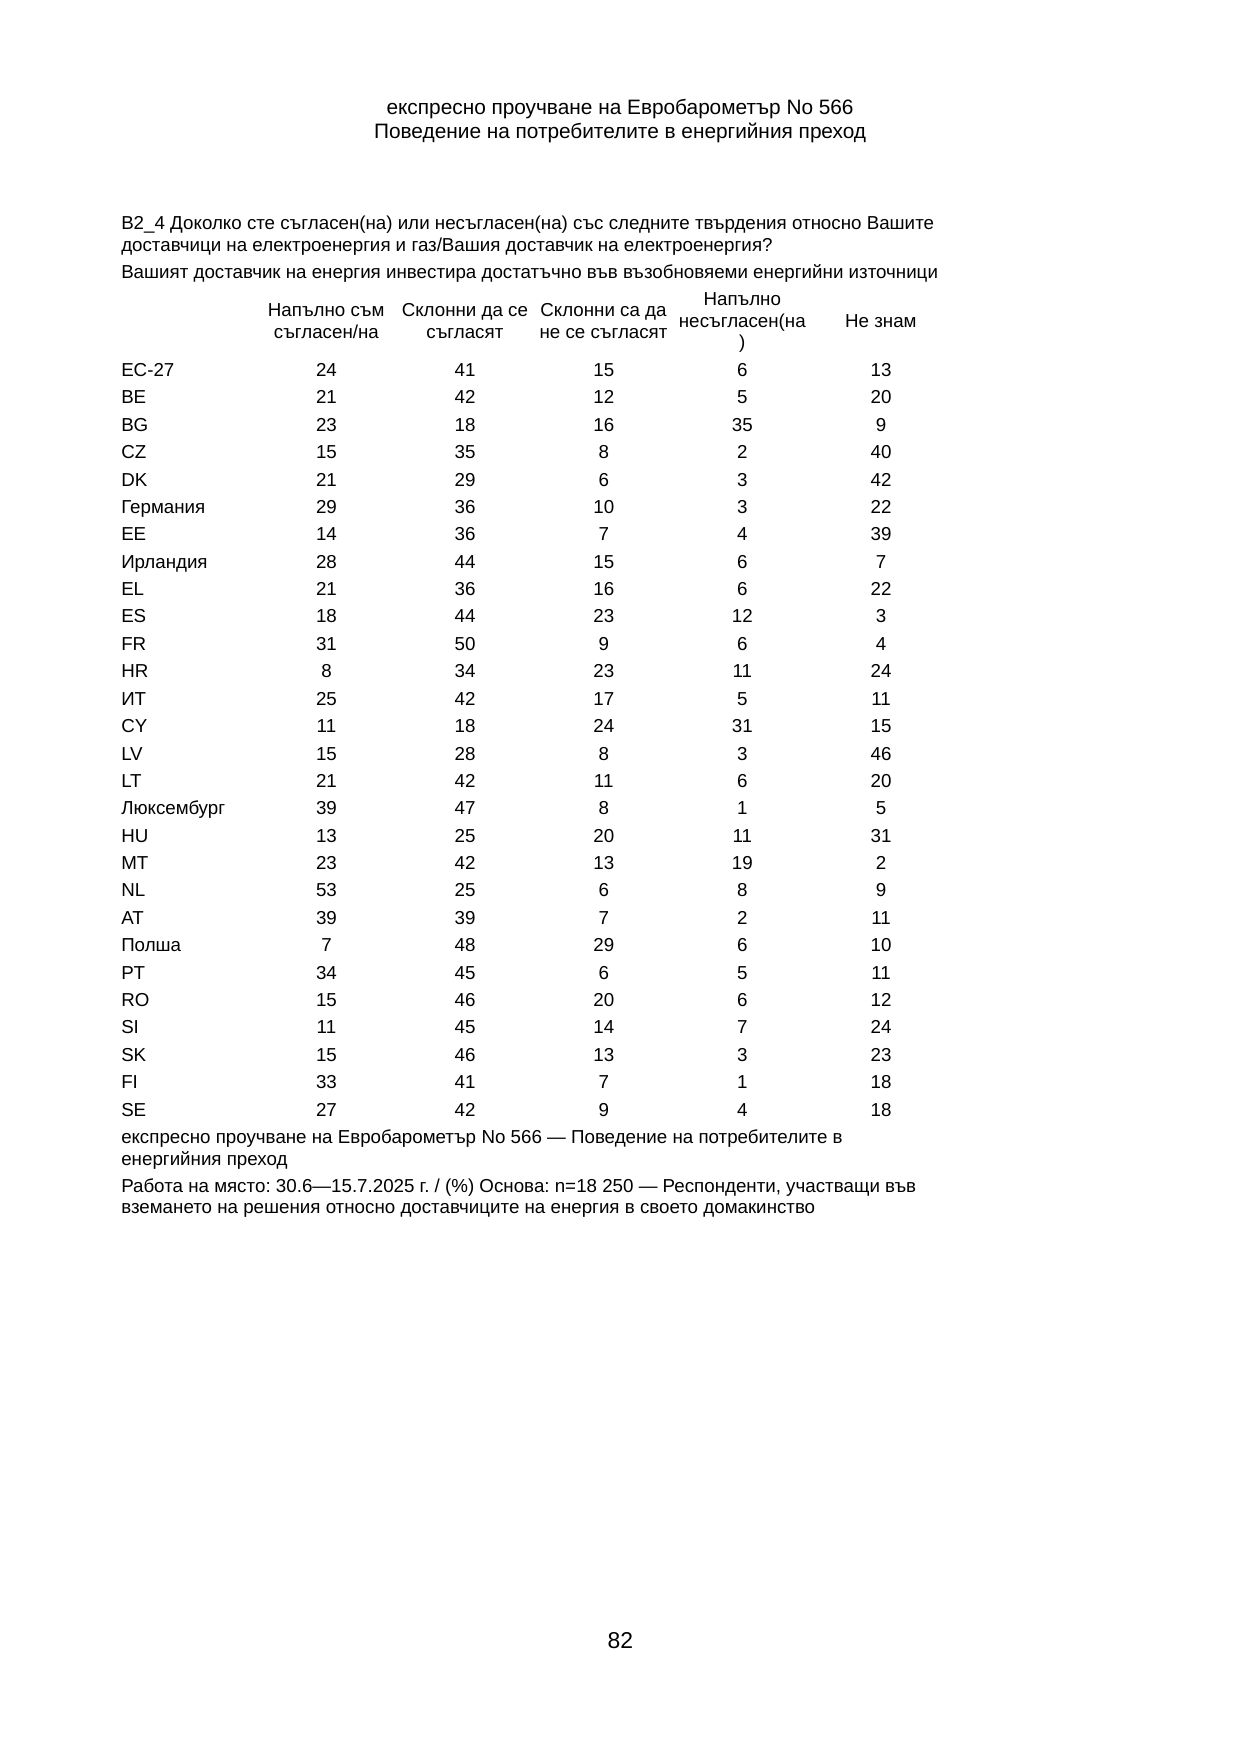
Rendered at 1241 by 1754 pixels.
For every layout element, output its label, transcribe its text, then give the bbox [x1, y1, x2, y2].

table_cell 1 [673, 1068, 811, 1096]
table_cell ИТ [118, 685, 257, 712]
table_cell 45 [395, 959, 534, 986]
table_cell 20 [811, 767, 950, 794]
table_cell Ирландия [118, 548, 257, 575]
table_cell 48 [395, 931, 534, 958]
table_cell Вашият доставчик на енергия инвестира достатъчно във възобновяеми енергийни източници [118, 258, 950, 285]
table_cell Работа на място: 30.6—15.7.2025 г. / (%) Основа: n=18 250 — Респонденти, участващи във вземането на решения относно доставчиците на енергия в своето домакинство [118, 1172, 950, 1221]
table_cell 29 [257, 493, 395, 520]
table_cell 42 [395, 849, 534, 876]
table_cell CY [118, 712, 257, 739]
table_cell 13 [534, 849, 673, 876]
table_cell 3 [811, 603, 950, 630]
table_cell 6 [534, 465, 673, 493]
table_cell SI [118, 1013, 257, 1041]
table_cell 6 [673, 986, 811, 1013]
table_cell 21 [257, 383, 395, 411]
table_cell 34 [395, 657, 534, 684]
table_cell 35 [673, 411, 811, 438]
table_cell 50 [395, 630, 534, 657]
table_cell BG [118, 411, 257, 438]
table_cell 21 [257, 767, 395, 794]
table_cell 7 [534, 1068, 673, 1096]
table_cell Склонни да се съгласят [395, 285, 534, 356]
table_cell 18 [257, 603, 395, 630]
table_cell 8 [673, 876, 811, 904]
table_cell 4 [673, 520, 811, 548]
table_cell 7 [534, 520, 673, 548]
table_cell 42 [395, 383, 534, 411]
table_cell 36 [395, 520, 534, 548]
table_cell 18 [395, 411, 534, 438]
table_cell 39 [395, 904, 534, 931]
table_cell 21 [257, 465, 395, 493]
table_cell 35 [395, 438, 534, 465]
table_cell Не знам [811, 285, 950, 356]
table_cell 13 [811, 356, 950, 383]
table_cell 41 [395, 356, 534, 383]
table_cell 15 [811, 712, 950, 739]
table_cell 23 [257, 849, 395, 876]
table_cell ЕС-27 [118, 356, 257, 383]
table_cell 25 [395, 876, 534, 904]
table_cell 7 [811, 548, 950, 575]
table_header В2_4 Доколко сте съгласен(на) или несъгласен(на) със следните твърдения относно Вашите доставчици на електроенергия и газ/Вашия доставчик на електроенергия? [118, 209, 950, 258]
table_cell 12 [673, 603, 811, 630]
table_cell 13 [257, 822, 395, 849]
table_cell 41 [395, 1068, 534, 1096]
table_cell EL [118, 575, 257, 602]
table_cell 42 [395, 685, 534, 712]
table_cell 29 [395, 465, 534, 493]
table_cell 24 [811, 1013, 950, 1041]
table_cell 11 [673, 657, 811, 684]
table_cell 28 [257, 548, 395, 575]
table_cell 7 [534, 904, 673, 931]
table_cell Склонни са да не се съгласят [534, 285, 673, 356]
table_cell 42 [395, 767, 534, 794]
table_cell 3 [673, 739, 811, 767]
table_cell 2 [673, 438, 811, 465]
table_cell 45 [395, 1013, 534, 1041]
table_cell 28 [395, 739, 534, 767]
table_cell 20 [534, 986, 673, 1013]
table_cell Напълно несъгласен(на) [673, 285, 811, 356]
table_cell LT [118, 767, 257, 794]
table_cell 16 [534, 411, 673, 438]
table_cell 8 [534, 438, 673, 465]
table_cell 11 [534, 767, 673, 794]
table_cell 11 [811, 959, 950, 986]
table_cell 9 [534, 1096, 673, 1123]
table_cell 33 [257, 1068, 395, 1096]
table_cell Люксембург [118, 794, 257, 822]
table_cell FI [118, 1068, 257, 1096]
table_cell 31 [673, 712, 811, 739]
table_cell 3 [673, 465, 811, 493]
table_cell 8 [534, 739, 673, 767]
table_cell 8 [534, 794, 673, 822]
table_cell ES [118, 603, 257, 630]
table_cell 14 [534, 1013, 673, 1041]
table_cell LV [118, 739, 257, 767]
table_cell DK [118, 465, 257, 493]
table_cell FR [118, 630, 257, 657]
table_cell NL [118, 876, 257, 904]
table_cell 4 [811, 630, 950, 657]
table_cell 8 [257, 657, 395, 684]
table_cell 25 [257, 685, 395, 712]
table_cell 11 [257, 1013, 395, 1041]
table_cell 3 [673, 493, 811, 520]
table_cell 36 [395, 575, 534, 602]
table_cell 36 [395, 493, 534, 520]
table_cell 11 [811, 904, 950, 931]
table_cell 1 [673, 794, 811, 822]
table_cell 4 [673, 1096, 811, 1123]
table_cell 15 [534, 548, 673, 575]
table_cell 6 [534, 876, 673, 904]
table_cell [118, 285, 257, 356]
table_cell 5 [673, 383, 811, 411]
table_cell експресно проучване на Евробарометър No 566 — Поведение на потребителите в енергийния преход [118, 1123, 950, 1172]
table_cell SE [118, 1096, 257, 1123]
table_cell 42 [395, 1096, 534, 1123]
table_cell 11 [811, 685, 950, 712]
table_cell 10 [811, 931, 950, 958]
table_cell 7 [257, 931, 395, 958]
table_cell 7 [673, 1013, 811, 1041]
table_cell 2 [811, 849, 950, 876]
table_cell 23 [534, 603, 673, 630]
table_cell SK [118, 1041, 257, 1068]
table_cell 22 [811, 493, 950, 520]
table_cell 10 [534, 493, 673, 520]
table_cell 46 [395, 986, 534, 1013]
table_cell 21 [257, 575, 395, 602]
table_cell 44 [395, 548, 534, 575]
table_cell 27 [257, 1096, 395, 1123]
table_cell 20 [534, 822, 673, 849]
table_cell 42 [811, 465, 950, 493]
table_cell 23 [534, 657, 673, 684]
table_cell 15 [257, 739, 395, 767]
table_cell EE [118, 520, 257, 548]
table_cell 23 [257, 411, 395, 438]
table_cell 23 [811, 1041, 950, 1068]
table_cell 24 [257, 356, 395, 383]
table_cell 31 [811, 822, 950, 849]
table_cell 3 [673, 1041, 811, 1068]
table_cell Полша [118, 931, 257, 958]
table_cell 6 [673, 548, 811, 575]
table_cell 9 [534, 630, 673, 657]
table_cell 24 [811, 657, 950, 684]
table_cell 39 [257, 904, 395, 931]
table_cell 15 [257, 986, 395, 1013]
table_cell 39 [811, 520, 950, 548]
table_cell 13 [534, 1041, 673, 1068]
table_cell 22 [811, 575, 950, 602]
table_cell AT [118, 904, 257, 931]
table_cell BE [118, 383, 257, 411]
table_cell 5 [811, 794, 950, 822]
table_cell 5 [673, 685, 811, 712]
table_cell PT [118, 959, 257, 986]
table_cell 34 [257, 959, 395, 986]
table_cell 5 [673, 959, 811, 986]
table_cell 46 [395, 1041, 534, 1068]
table_cell 6 [673, 575, 811, 602]
table_cell 6 [534, 959, 673, 986]
table_cell 12 [811, 986, 950, 1013]
table_cell 9 [811, 876, 950, 904]
table_cell CZ [118, 438, 257, 465]
table_cell 29 [534, 931, 673, 958]
table_cell RO [118, 986, 257, 1013]
table_cell 39 [257, 794, 395, 822]
table_cell 25 [395, 822, 534, 849]
table_cell 16 [534, 575, 673, 602]
table_cell 24 [534, 712, 673, 739]
table_cell 15 [534, 356, 673, 383]
table_cell 15 [257, 438, 395, 465]
table_cell 14 [257, 520, 395, 548]
table_cell 11 [673, 822, 811, 849]
table_cell 2 [673, 904, 811, 931]
table_cell 53 [257, 876, 395, 904]
table_cell 46 [811, 739, 950, 767]
table_cell 11 [257, 712, 395, 739]
table_cell MT [118, 849, 257, 876]
table_cell 31 [257, 630, 395, 657]
table_cell 18 [395, 712, 534, 739]
table_cell Напълно съм съгласен/на [257, 285, 395, 356]
table_cell 6 [673, 767, 811, 794]
table_cell 18 [811, 1096, 950, 1123]
table_cell 17 [534, 685, 673, 712]
table_cell HR [118, 657, 257, 684]
table_cell 9 [811, 411, 950, 438]
table_cell 6 [673, 931, 811, 958]
table_cell 15 [257, 1041, 395, 1068]
table_cell 12 [534, 383, 673, 411]
table_cell 6 [673, 630, 811, 657]
table_cell 47 [395, 794, 534, 822]
table_cell 18 [811, 1068, 950, 1096]
table_cell 6 [673, 356, 811, 383]
table_cell 20 [811, 383, 950, 411]
table_cell 44 [395, 603, 534, 630]
table_cell Германия [118, 493, 257, 520]
table_cell HU [118, 822, 257, 849]
table_cell 19 [673, 849, 811, 876]
table_cell 40 [811, 438, 950, 465]
